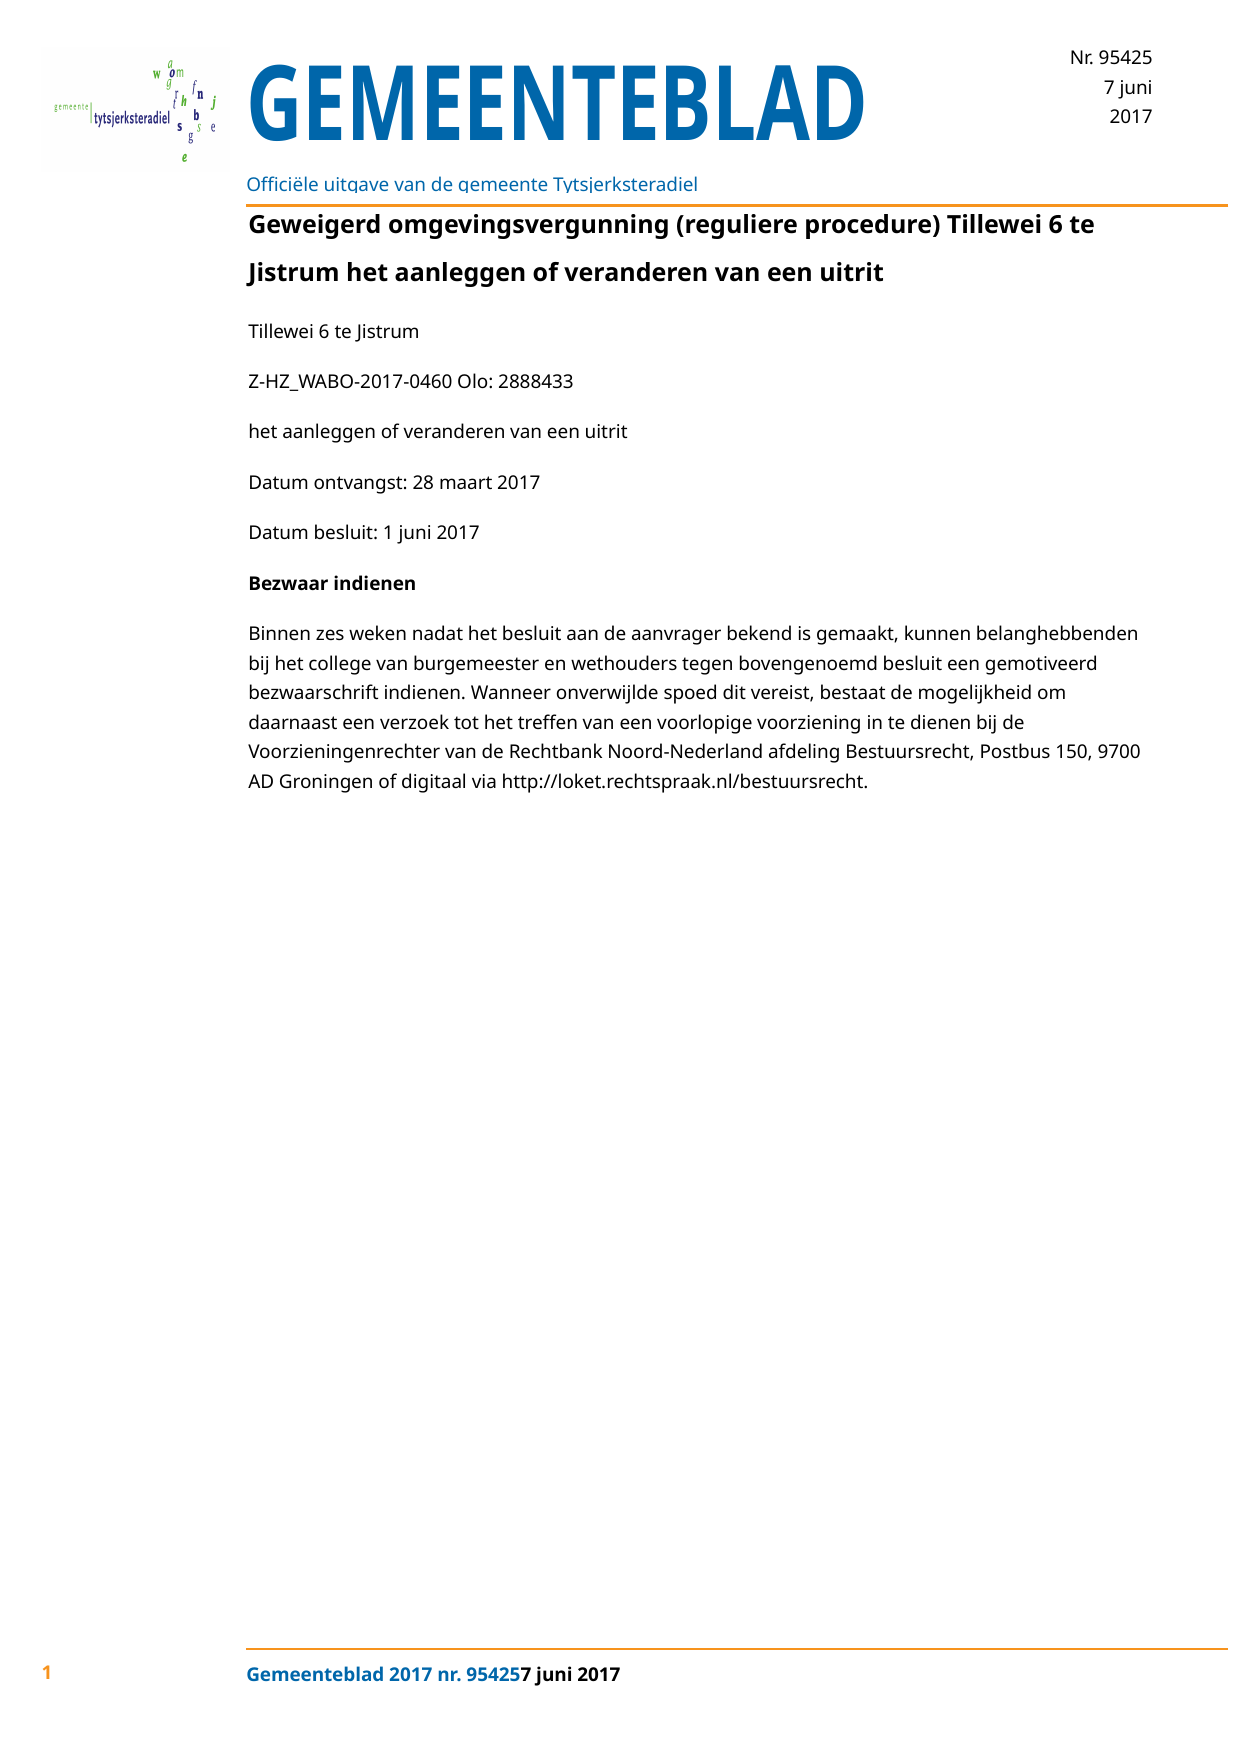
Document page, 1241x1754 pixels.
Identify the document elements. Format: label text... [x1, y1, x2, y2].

picture [41, 47, 231, 172]
text Tillewei 6 te Jistrum [248, 318, 1152, 344]
text Bezwaar indienen [248, 570, 1152, 596]
text het aanleggen of veranderen van een uitrit [248, 419, 1152, 444]
text Z-HZ_WABO-2017-0460 Olo: 2888433 [248, 368, 1152, 394]
text Geweigerd omgevingsvergunning (reguliere procedure) Tillewei 6 te Jistrum het aanleggen of veranderen van een uitrit [248, 207, 1152, 288]
text Binnen zes weken nadat het besluit aan de aanvrager bekend is gemaakt, kunnen belanghebbenden bij het college van burgemeester en wethouders tegen bovengenoemd besluit een gemotiveerd bezwaarschrift indienen. Wanneer onverwijlde spoed dit vereist, bestaat de mogelijkheid om daarnaast een verzoek tot het treffen van een voorlopige voorziening in te dienen bij de Voorzieningenrechter van de Rechtbank Noord-Nederland afdeling Bestuursrecht, Postbus 150, 9700 AD Groningen of digitaal via http://loket.rechtspraak.nl/bestuursrecht. [248, 620, 1152, 794]
text Datum besluit: 1 juni 2017 [248, 519, 1152, 545]
text Datum ontvangst: 28 maart 2017 [248, 469, 1152, 495]
